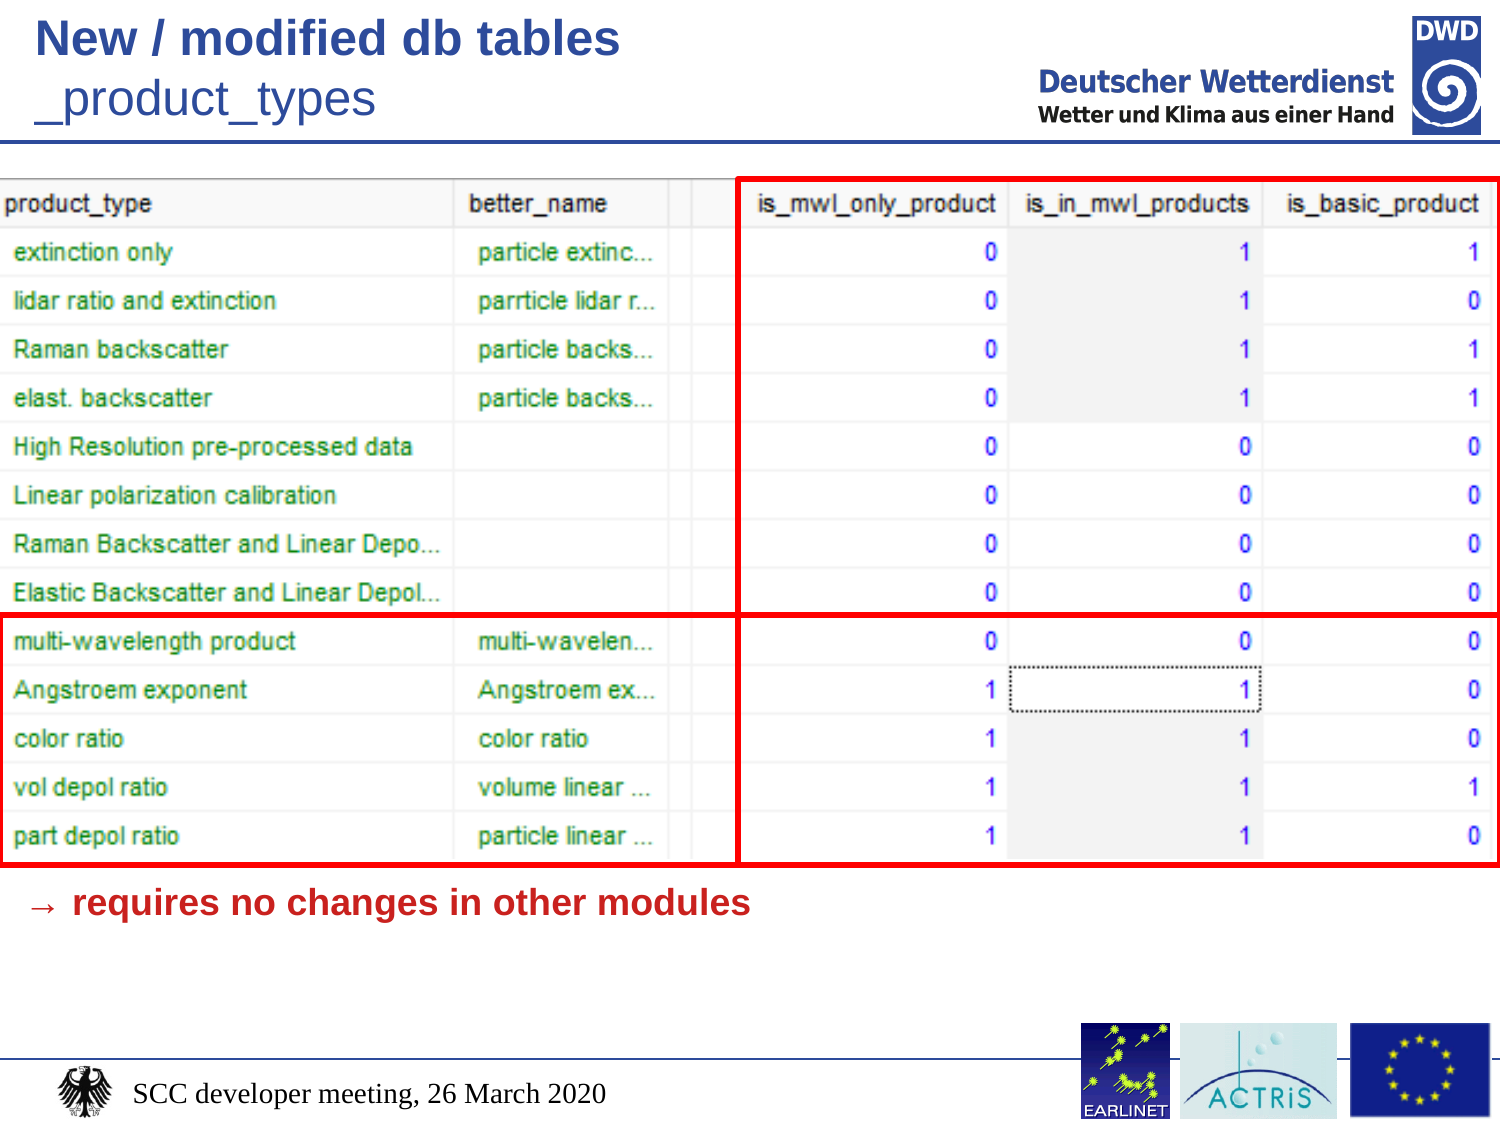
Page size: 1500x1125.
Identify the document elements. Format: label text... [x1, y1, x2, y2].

picture [0, 178, 735, 612]
picture [741, 618, 1497, 859]
picture [3, 618, 735, 859]
text_box New / modified db tables _product_types [20, 0, 988, 134]
picture [1081, 1023, 1170, 1119]
text_box → requires no changes in other modules [9, 870, 767, 931]
picture [1350, 1023, 1492, 1119]
picture [1038, 16, 1481, 135]
picture [1180, 1023, 1337, 1119]
picture [741, 182, 1497, 612]
picture [55, 1064, 114, 1119]
